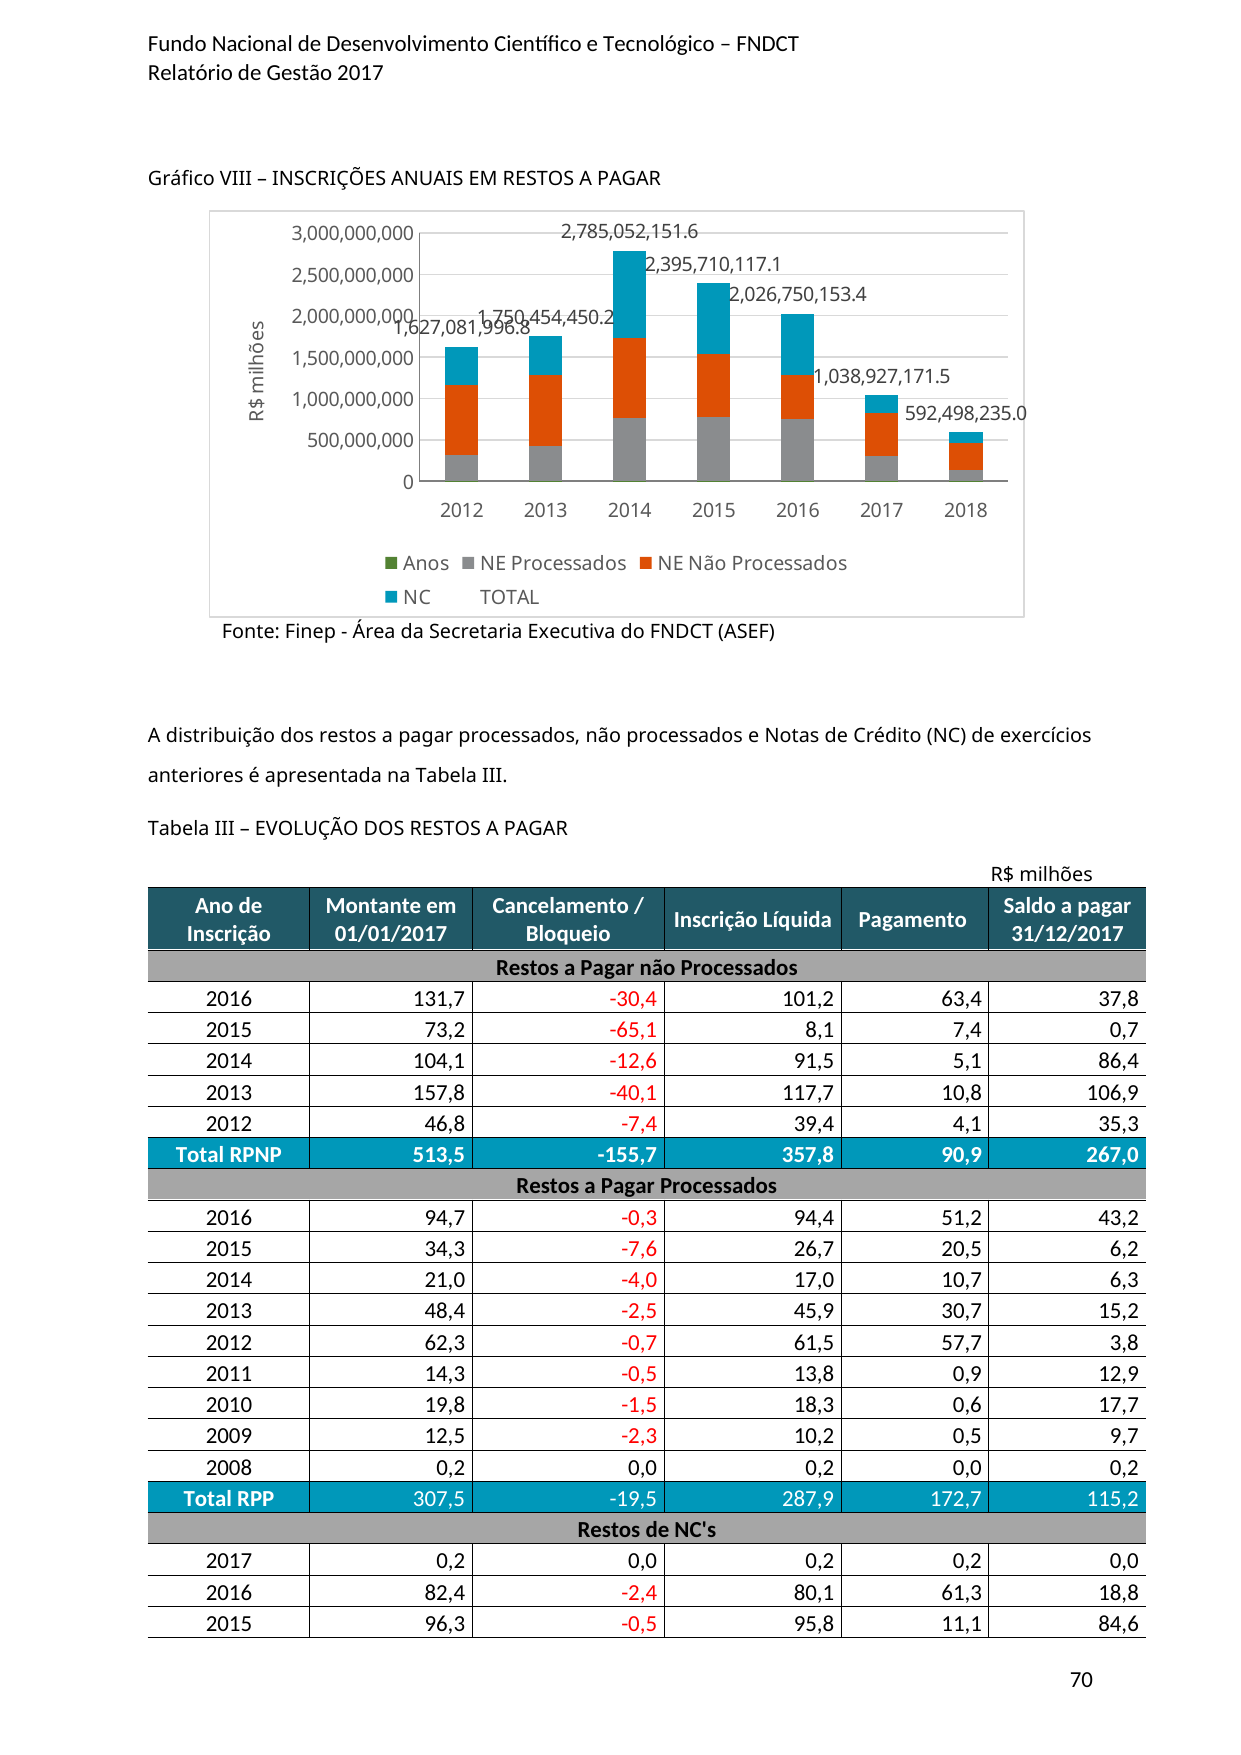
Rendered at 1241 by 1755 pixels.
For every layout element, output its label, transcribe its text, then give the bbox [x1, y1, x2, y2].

table_cell 61,3 [842, 1576, 988, 1606]
table_cell 10,8 [842, 1076, 988, 1106]
text Gráfico VIII – INSCRIÇÕES ANUAIS EM RESTOS A PAGAR [148, 165, 1093, 192]
table_cell 157,8 [310, 1076, 472, 1106]
table_cell -155,7 [473, 1138, 664, 1168]
table_cell Restos de NC's [148, 1513, 1146, 1543]
table_header Saldo a pagar 31/12/2017 [989, 888, 1146, 949]
table_cell -4,0 [473, 1263, 664, 1293]
table_cell 267,0 [989, 1138, 1146, 1168]
table_cell 57,7 [842, 1326, 988, 1356]
table_cell -2,4 [473, 1576, 664, 1606]
text Tabela III – EVOLUÇÃO DOS RESTOS A PAGAR [148, 814, 1093, 842]
table_cell 86,4 [989, 1044, 1146, 1074]
table_cell 10,2 [665, 1419, 841, 1449]
table_cell Total RPP [148, 1482, 309, 1512]
table_cell 2013 [148, 1076, 309, 1106]
table_cell 14,3 [310, 1357, 472, 1387]
text R$ milhões [148, 860, 1093, 887]
table_cell 13,8 [665, 1357, 841, 1387]
table_cell 2016 [148, 1201, 309, 1231]
table_cell 9,7 [989, 1419, 1146, 1449]
table_cell 3,8 [989, 1326, 1146, 1356]
table_cell 17,0 [665, 1263, 841, 1293]
table_cell -0,5 [473, 1357, 664, 1387]
table_cell 18,3 [665, 1388, 841, 1418]
table_cell 2015 [148, 1607, 309, 1637]
table_cell 94,7 [310, 1201, 472, 1231]
table_cell -65,1 [473, 1013, 664, 1043]
table_cell 0,0 [842, 1451, 988, 1481]
table_cell 94,4 [665, 1201, 841, 1231]
table_cell 62,3 [310, 1326, 472, 1356]
table_cell 37,8 [989, 982, 1146, 1012]
table_header Cancelamento / Bloqueio [473, 888, 664, 949]
table_cell 84,6 [989, 1607, 1146, 1637]
table_cell 115,2 [989, 1482, 1146, 1512]
table_cell 357,8 [665, 1138, 841, 1168]
table_cell 2016 [148, 1576, 309, 1606]
table_header Inscrição Líquida [665, 888, 841, 949]
table_cell 117,7 [665, 1076, 841, 1106]
table_cell 287,9 [665, 1482, 841, 1512]
table_cell 61,5 [665, 1326, 841, 1356]
table_cell 0,2 [665, 1451, 841, 1481]
table_cell 82,4 [310, 1576, 472, 1606]
table_cell -2,3 [473, 1419, 664, 1449]
table_cell 4,1 [842, 1107, 988, 1137]
table_cell 0,0 [473, 1451, 664, 1481]
table_cell 0,0 [989, 1544, 1146, 1574]
table_cell 90,9 [842, 1138, 988, 1168]
table_cell 91,5 [665, 1044, 841, 1074]
table_header Ano de Inscrição [148, 888, 309, 949]
table_cell 26,7 [665, 1232, 841, 1262]
table_cell 2016 [148, 982, 309, 1012]
table_cell 0,2 [842, 1544, 988, 1574]
table_cell 39,4 [665, 1107, 841, 1137]
table_cell -19,5 [473, 1482, 664, 1512]
table_cell 2008 [148, 1451, 309, 1481]
table_cell Restos a Pagar Processados [148, 1169, 1146, 1199]
table_cell 35,3 [989, 1107, 1146, 1137]
table_cell 2015 [148, 1232, 309, 1262]
table_cell 17,7 [989, 1388, 1146, 1418]
table_cell 95,8 [665, 1607, 841, 1637]
table_cell 20,5 [842, 1232, 988, 1262]
table_header Pagamento [842, 888, 988, 949]
text Fonte: Finep - Área da Secretaria Executiva do FNDCT (ASEF) [148, 618, 1093, 645]
table_cell 51,2 [842, 1201, 988, 1231]
table_cell 2013 [148, 1294, 309, 1324]
table_cell 2011 [148, 1357, 309, 1387]
table_cell 19,8 [310, 1388, 472, 1418]
table_cell 101,2 [665, 982, 841, 1012]
table_cell 18,8 [989, 1576, 1146, 1606]
table_cell 73,2 [310, 1013, 472, 1043]
table_cell 30,7 [842, 1294, 988, 1324]
table_cell 15,2 [989, 1294, 1146, 1324]
table_cell 8,1 [665, 1013, 841, 1043]
table_cell 63,4 [842, 982, 988, 1012]
table_cell 46,8 [310, 1107, 472, 1137]
table_cell 6,3 [989, 1263, 1146, 1293]
table_header Montante em 01/01/2017 [310, 888, 472, 949]
table_cell 43,2 [989, 1201, 1146, 1231]
table_cell 2017 [148, 1544, 309, 1574]
table_cell -0,3 [473, 1201, 664, 1231]
table_cell 307,5 [310, 1482, 472, 1512]
table_cell 7,4 [842, 1013, 988, 1043]
table_cell 21,0 [310, 1263, 472, 1293]
table_cell -0,7 [473, 1326, 664, 1356]
table_cell 11,1 [842, 1607, 988, 1637]
table_cell -7,4 [473, 1107, 664, 1137]
table_cell 0,0 [473, 1544, 664, 1574]
table_cell -7,6 [473, 1232, 664, 1262]
table_cell 0,2 [310, 1451, 472, 1481]
table_cell 45,9 [665, 1294, 841, 1324]
table_cell 96,3 [310, 1607, 472, 1637]
table_cell 6,2 [989, 1232, 1146, 1262]
table_cell 172,7 [842, 1482, 988, 1512]
table_cell 0,5 [842, 1419, 988, 1449]
table_cell 106,9 [989, 1076, 1146, 1106]
table_cell 2012 [148, 1107, 309, 1137]
table_cell Total RPNP [148, 1138, 309, 1168]
table_cell 0,7 [989, 1013, 1146, 1043]
table_cell 0,2 [989, 1451, 1146, 1481]
table_cell 2014 [148, 1263, 309, 1293]
table_cell 0,2 [310, 1544, 472, 1574]
table_cell -30,4 [473, 982, 664, 1012]
table_cell 0,6 [842, 1388, 988, 1418]
table_cell 12,9 [989, 1357, 1146, 1387]
table_cell 12,5 [310, 1419, 472, 1449]
table_cell -12,6 [473, 1044, 664, 1074]
table_cell 5,1 [842, 1044, 988, 1074]
table_cell 131,7 [310, 982, 472, 1012]
table_cell 48,4 [310, 1294, 472, 1324]
text A distribuição dos restos a pagar processados, não processados e Notas de Crédito (NC) de exercícios anteriores é apresentada na Tabela III. [148, 721, 1093, 789]
table_cell 80,1 [665, 1576, 841, 1606]
table_cell 104,1 [310, 1044, 472, 1074]
table_cell 2012 [148, 1326, 309, 1356]
table_cell 2015 [148, 1013, 309, 1043]
table_cell 2009 [148, 1419, 309, 1449]
table_cell 0,2 [665, 1544, 841, 1574]
table_cell 34,3 [310, 1232, 472, 1262]
table_cell 2014 [148, 1044, 309, 1074]
table_cell 10,7 [842, 1263, 988, 1293]
table_cell 0,9 [842, 1357, 988, 1387]
table_cell -0,5 [473, 1607, 664, 1637]
table_cell -1,5 [473, 1388, 664, 1418]
table_cell -40,1 [473, 1076, 664, 1106]
table_cell -2,5 [473, 1294, 664, 1324]
table_cell 2010 [148, 1388, 309, 1418]
table_cell 513,5 [310, 1138, 472, 1168]
table_cell Restos a Pagar não Processados [148, 951, 1146, 981]
